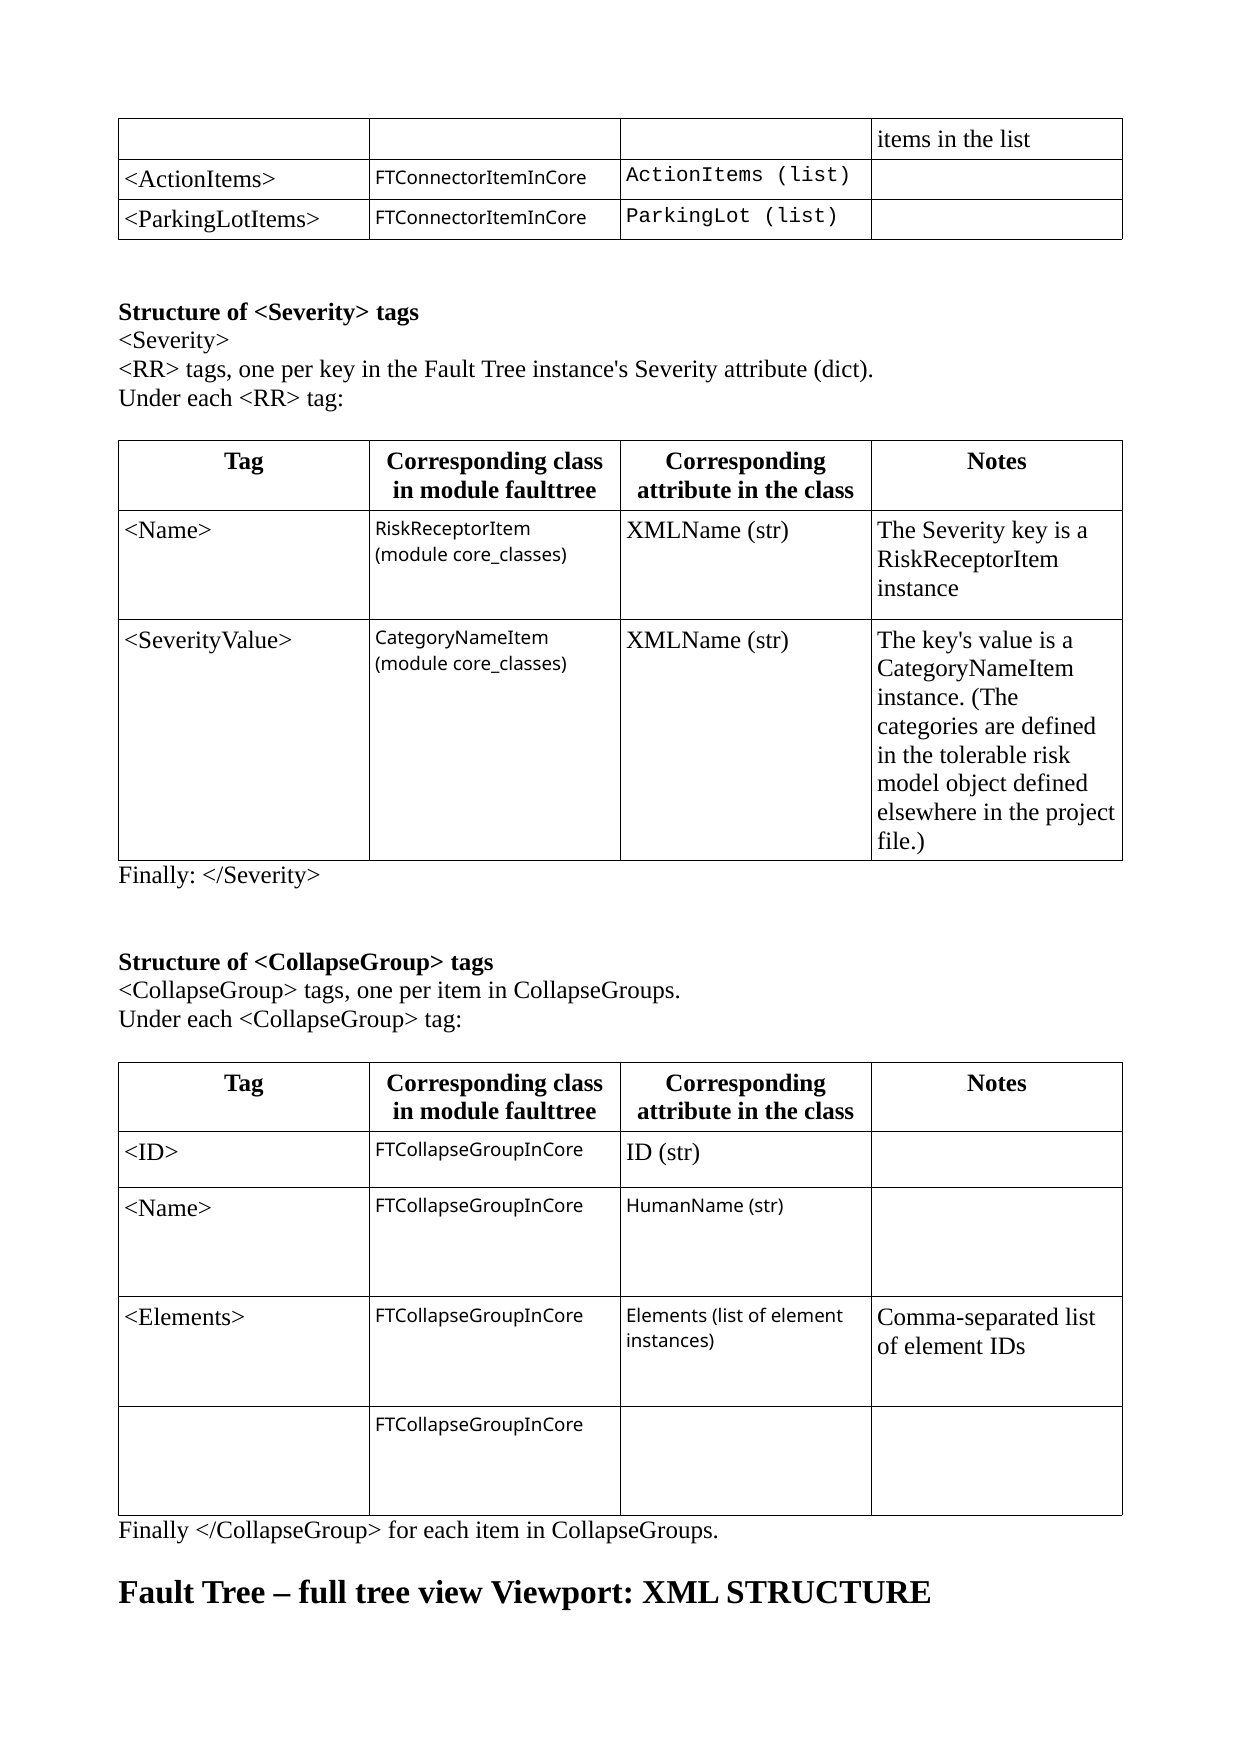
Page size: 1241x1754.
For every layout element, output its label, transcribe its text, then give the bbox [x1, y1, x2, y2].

table_cell items in the list [872, 119, 1122, 158]
text Under each <RR> tag: [118, 383, 1122, 412]
table_cell <ActionItems> [119, 160, 369, 199]
text Under each <CollapseGroup> tag: [118, 1004, 1122, 1033]
table_cell FTConnectorItemInCore [370, 200, 620, 239]
table_cell [370, 119, 620, 158]
table_cell [872, 1407, 1122, 1515]
table_header Corresponding class in module faulttree [370, 1063, 620, 1131]
table_cell ID (str) [621, 1132, 871, 1187]
table_header Tag [119, 1063, 369, 1131]
table_cell The Severity key is a RiskReceptorItem instance [872, 511, 1122, 619]
text <RR> tags, one per key in the Fault Tree instance's Severity attribute (dict). [118, 354, 1122, 383]
table_cell <ParkingLotItems> [119, 200, 369, 239]
table_cell <ID> [119, 1132, 369, 1187]
text Structure of <CollapseGroup> tags [118, 947, 1122, 976]
table_cell ActionItems (list) [621, 160, 871, 199]
text Fault Tree – full tree view Viewport: XML STRUCTURE [118, 1573, 1122, 1611]
table_cell <Name> [119, 1188, 369, 1296]
table_cell FTCollapseGroupInCore [370, 1297, 620, 1406]
table_cell [872, 1132, 1122, 1187]
table_header Corresponding attribute in the class [621, 441, 871, 509]
table_cell [872, 1188, 1122, 1296]
text Structure of <Severity> tags [118, 297, 1122, 325]
table_cell <SeverityValue> [119, 620, 369, 860]
table_header Tag [119, 441, 369, 509]
table_cell XMLName (str) [621, 620, 871, 860]
text Finally: </Severity> [118, 861, 1122, 889]
table_cell [119, 119, 369, 158]
table_header Notes [872, 1063, 1122, 1131]
table_cell [119, 1407, 369, 1515]
table_cell <Elements> [119, 1297, 369, 1406]
table_cell [872, 160, 1122, 199]
table_cell [872, 200, 1122, 239]
table_cell FTCollapseGroupInCore [370, 1407, 620, 1515]
text <Severity> [118, 325, 1122, 354]
table_cell FTCollapseGroupInCore [370, 1188, 620, 1296]
table_header Corresponding attribute in the class [621, 1063, 871, 1131]
table_cell CategoryNameItem (module core_classes) [370, 620, 620, 860]
table_cell RiskReceptorItem (module core_classes) [370, 511, 620, 619]
table_cell FTCollapseGroupInCore [370, 1132, 620, 1187]
text Finally </CollapseGroup> for each item in CollapseGroups. [118, 1516, 1122, 1544]
table_cell The key's value is a CategoryNameItem instance. (The categories are defined in the tolerable risk model object defined elsewhere in the project file.) [872, 620, 1122, 860]
table_cell XMLName (str) [621, 511, 871, 619]
table_cell FTConnectorItemInCore [370, 160, 620, 199]
table_header Notes [872, 441, 1122, 509]
table_cell Comma-separated list of element IDs [872, 1297, 1122, 1406]
table_cell Elements (list of element instances) [621, 1297, 871, 1406]
table_cell [621, 1407, 871, 1515]
table_cell HumanName (str) [621, 1188, 871, 1296]
table_cell ParkingLot (list) [621, 200, 871, 239]
table_header Corresponding class in module faulttree [370, 441, 620, 509]
table_cell [621, 119, 871, 158]
table_cell <Name> [119, 511, 369, 619]
text <CollapseGroup> tags, one per item in CollapseGroups. [118, 976, 1122, 1004]
